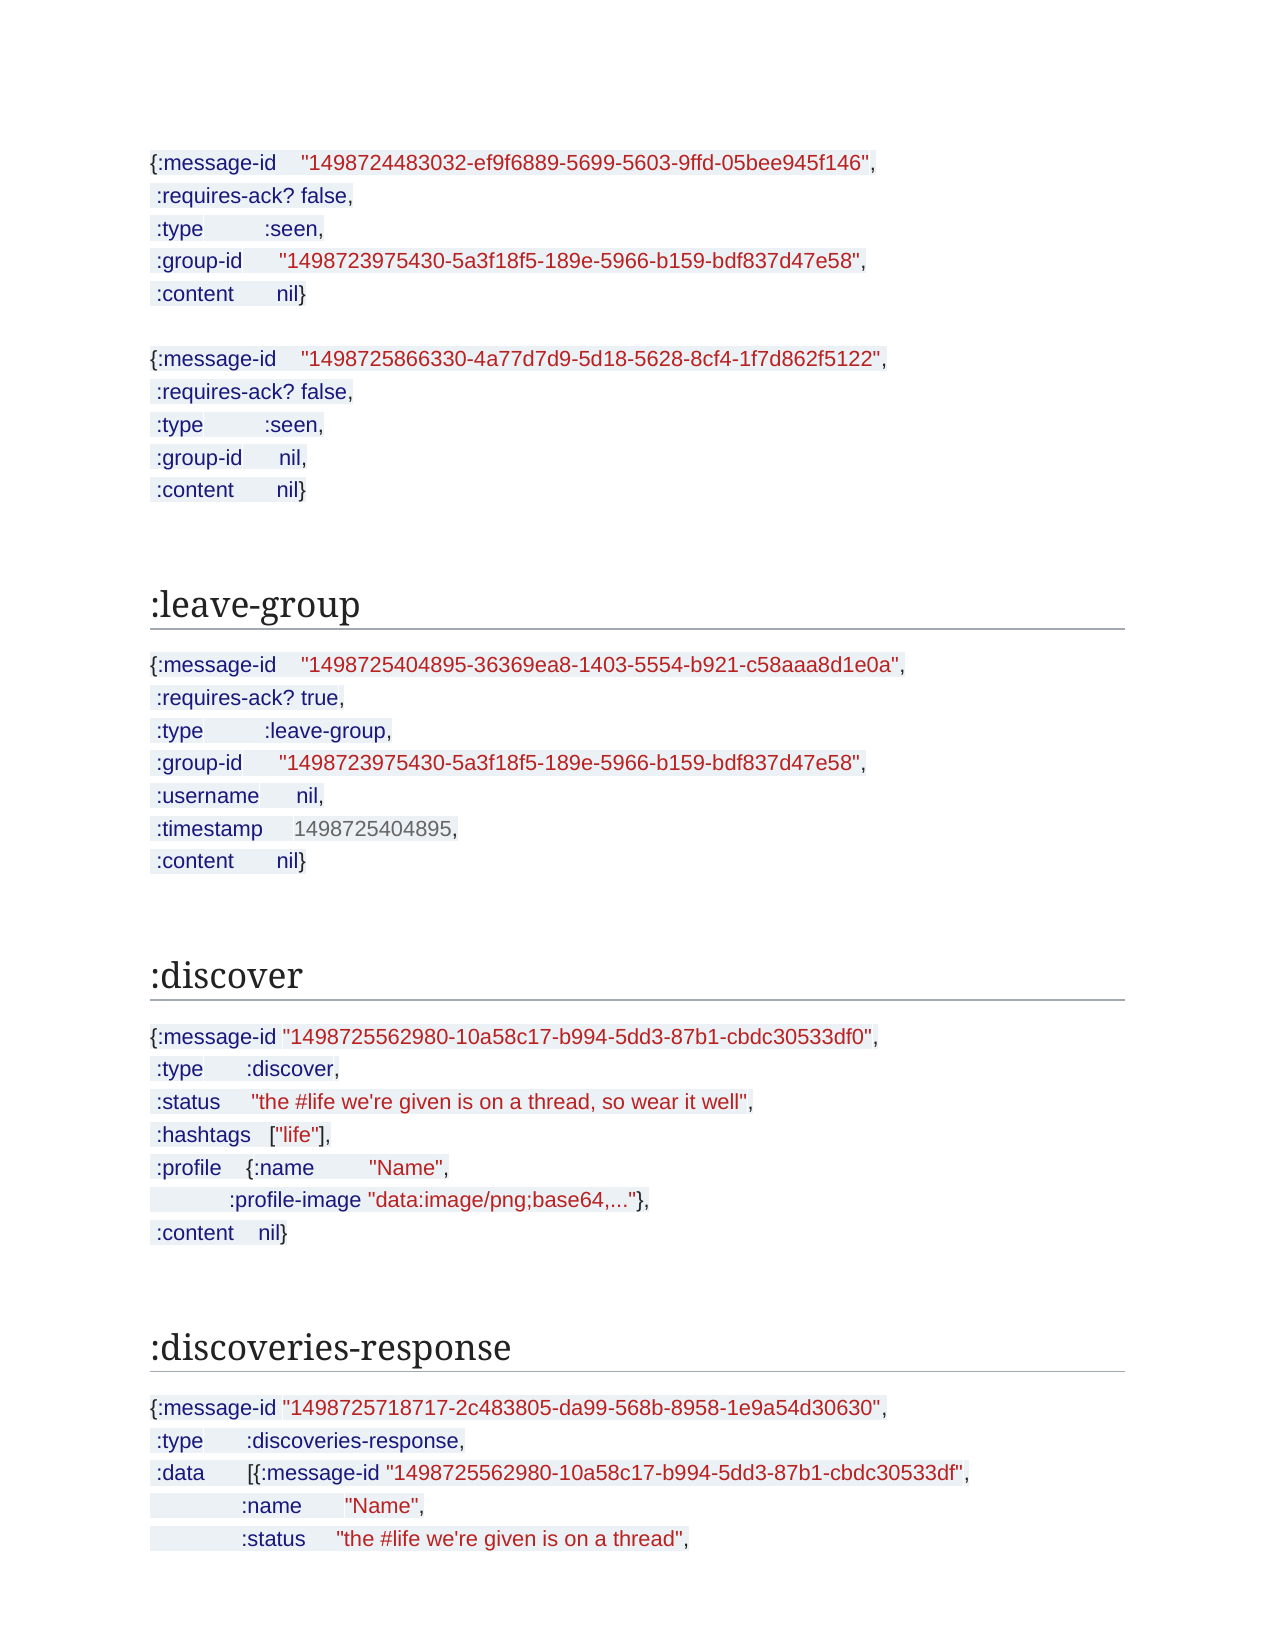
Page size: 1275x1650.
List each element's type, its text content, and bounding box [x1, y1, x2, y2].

text {:message-id "1498725404895-36369ea8-1403-5554-b921-c58aaa8d1e0a", :requires-ack? true, :type :leave-group, :group-id "1498723975430-5a3f18f5-189e-5966-b159-bdf837d47e58", :username nil, :timestamp 1498725404895, :content nil} [150, 652, 1125, 908]
subtitle :leave-group [150, 580, 1125, 628]
subtitle :discoveries-response [150, 1322, 1125, 1371]
text {:message-id "1498725718717-2c483805-da99-568b-8958-1e9a54d30630", :type :discoveries-response, :data [{:message-id "1498725562980-10a58c17-b994-5dd3-87b1-cbdc30533df", :name "Name", :status "the #life we're given is on a thread", [150, 1395, 1125, 1551]
subtitle :discover [150, 951, 1125, 999]
text {:message-id "1498724483032-ef9f6889-5699-5603-9ffd-05bee945f146", :requires-ack? false, :type :seen, :group-id "1498723975430-5a3f18f5-189e-5966-b159-bdf837d47e58", :content nil} {:message-id "1498725866330-4a77d7d9-5d18-5628-8cf4-1f7d862f5122", :requires-ack? false, :type :seen, :group-id nil, :content nil} [150, 150, 1125, 536]
text {:message-id "1498725562980-10a58c17-b994-5dd3-87b1-cbdc30533df0", :type :discover, :status "the #life we're given is on a thread, so wear it well", :hashtags ["life"], :profile {:name "Name", :profile-image "data:image/png;base64,..."}, :content nil} [150, 1023, 1125, 1279]
